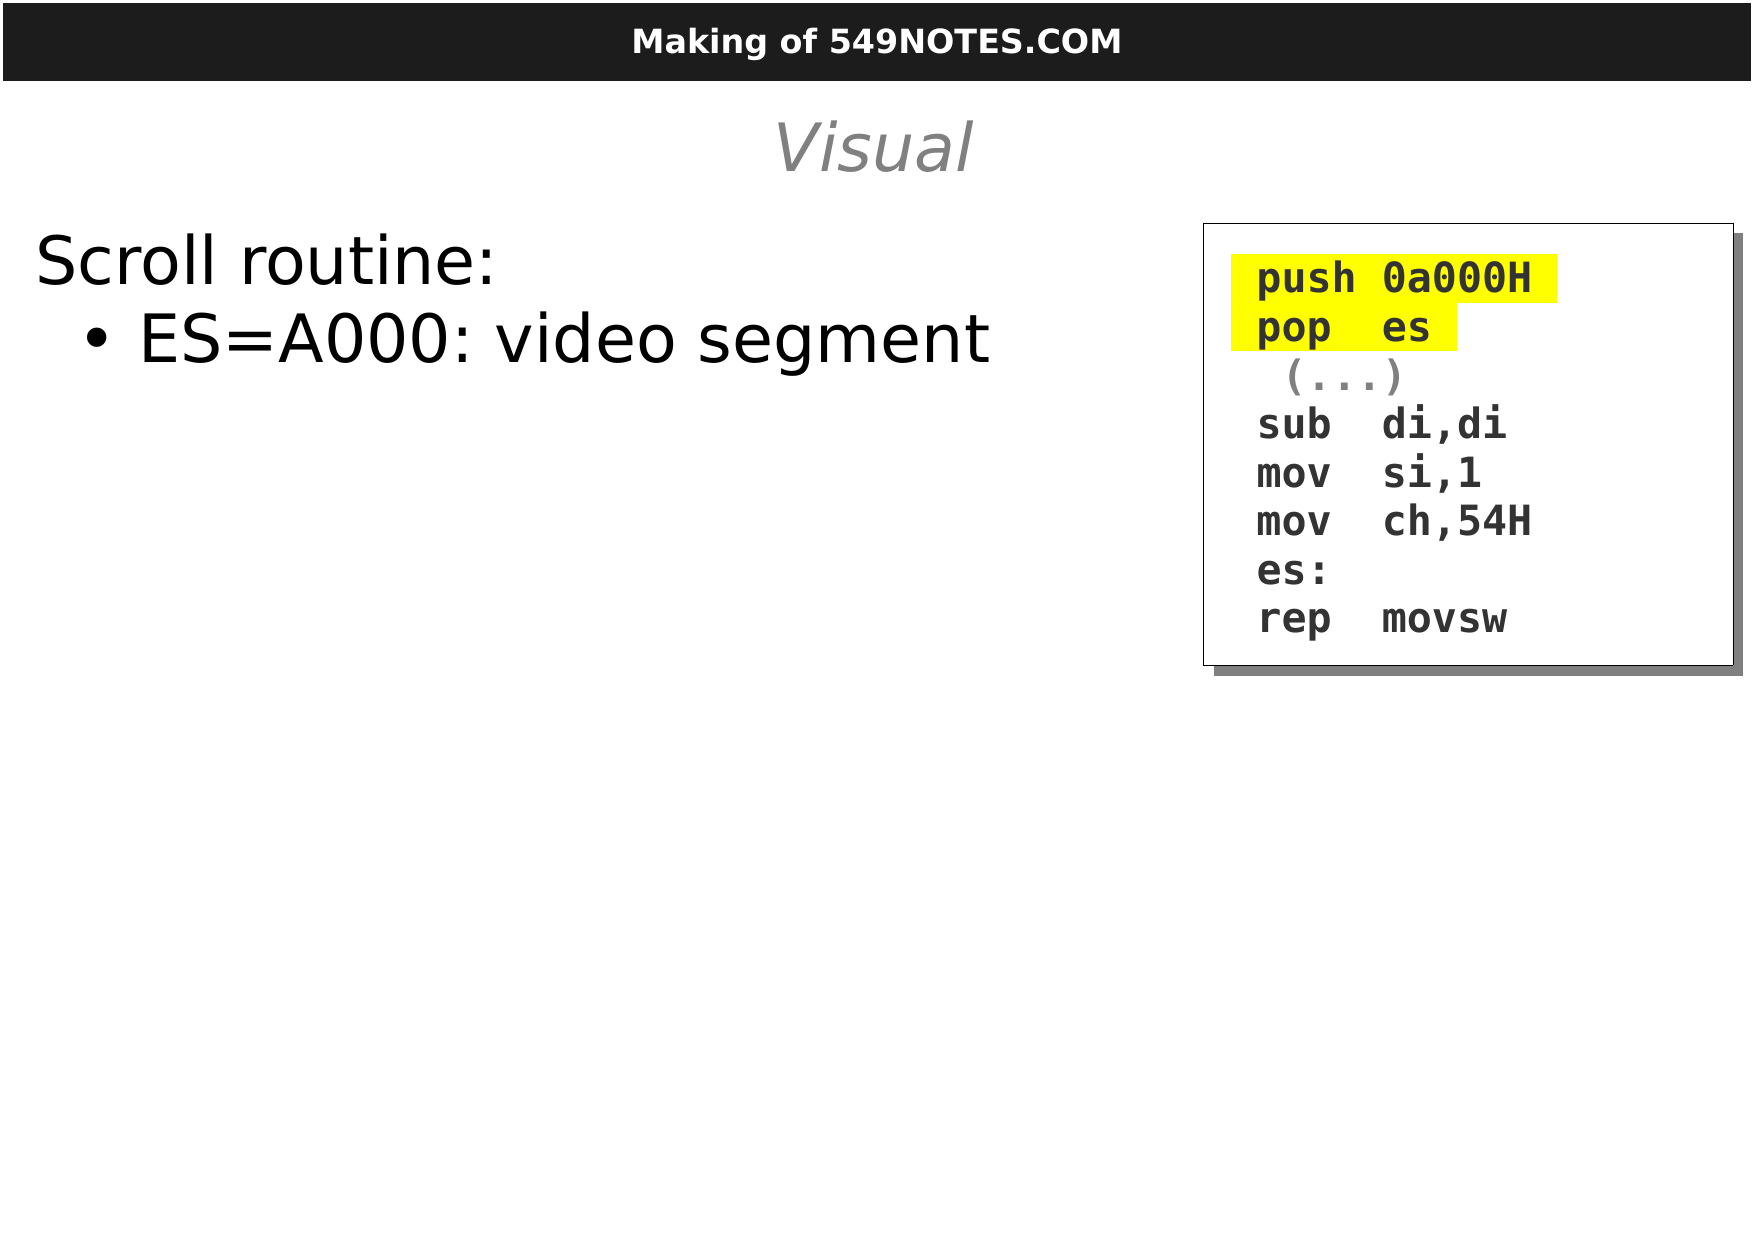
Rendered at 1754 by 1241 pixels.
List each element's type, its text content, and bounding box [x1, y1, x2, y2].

table_header push 0a000H pop es (...) sub di,di mov si,1 mov ch,54H es: rep movsw [1198, 217, 1749, 759]
text Visual [3, 110, 1751, 188]
table_header Scroll routine: • ES=A000: video segment [9, 217, 1197, 759]
